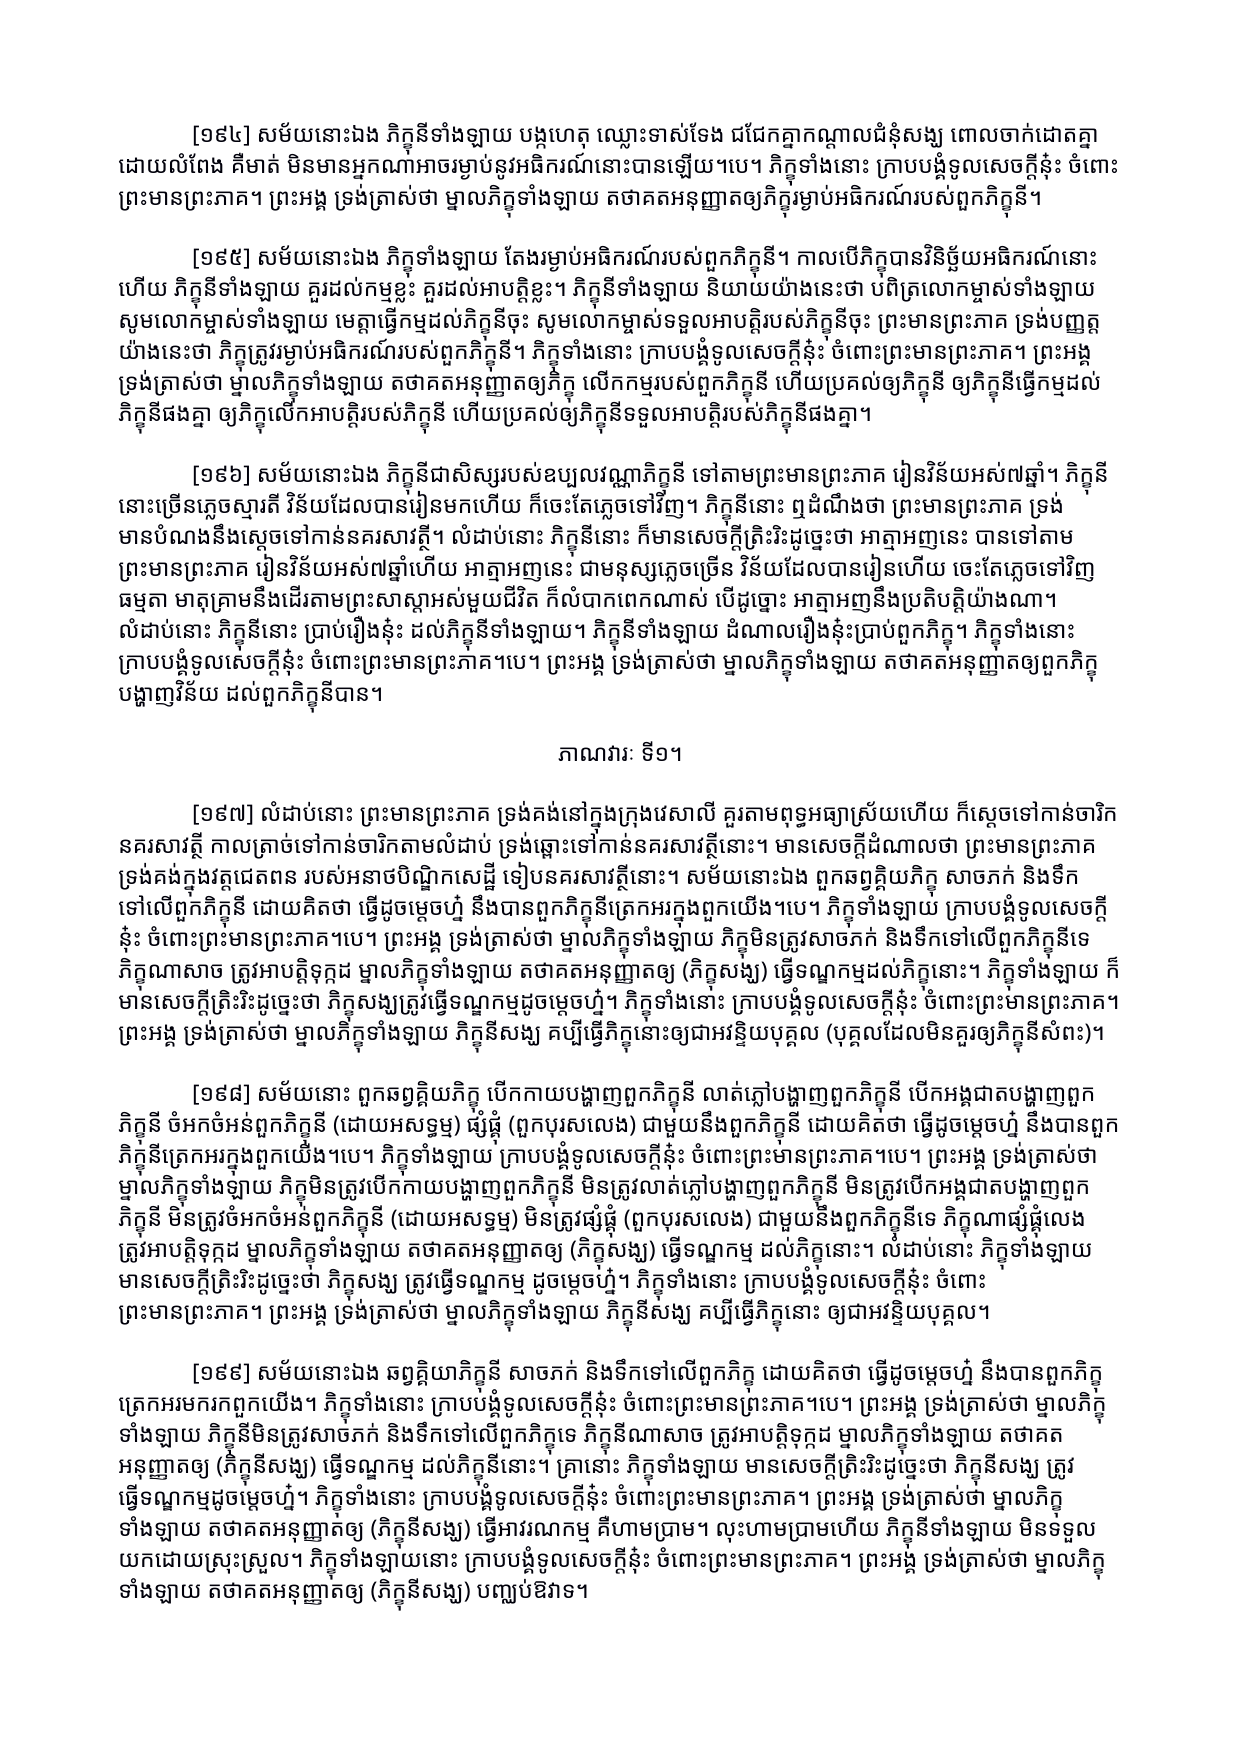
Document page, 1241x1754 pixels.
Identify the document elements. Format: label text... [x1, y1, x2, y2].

text [១៩៦] សម័យនោះឯង ភិក្ខុនីជាសិស្សរបស់ឧប្បលវណ្ណាភិក្ខុនី ទៅតាម​ព្រះមានព្រះភាគ រៀនវិន័យអស់៧ឆ្នាំ។ ភិក្ខុនីនោះច្រើនភ្លេចស្មារតី វិន័យដែល​បានរៀនមកហើយ ក៏ចេះតែ​ភ្លេច​ទៅវិញ។ ភិក្ខុនីនោះ ឮដំណឹងថា ព្រះមានព្រះភាគ ទ្រង់មានបំណង​នឹងស្តេចទៅកាន់នគរ​សាវត្ថី។ លំដាប់នោះ ភិក្ខុនីនោះ ក៏មានសេចក្តីត្រិះរិះដូច្នេះថា អាត្មាអញនេះ បានទៅតាម​ព្រះមានព្រះភាគ រៀនវិន័យ​អស់៧ឆ្នាំហើយ អាត្មាអញនេះ ជាមនុស្ស​ភ្លេចច្រើន វិន័យ​ដែល​បាន​រៀនហើយ ចេះតែ​ភ្លេចទៅវិញ ធម្មតា មាតុគ្រាមនឹងដើរតាមព្រះសាស្តាអស់មួយជីវិត ក៏លំបាក​ពេកណាស់ បើដូច្នោះ អាត្មាអញនឹងប្រតិបត្តិ​យ៉ាងណា។ លំដាប់នោះ ភិក្ខុនីនោះ ប្រាប់​រឿង​នុ៎ះ​ ដល់​ភិក្ខុនីទាំងឡាយ។ ភិក្ខុនីទាំងឡាយ ដំណាលរឿងនុ៎ះប្រាប់ពួកភិក្ខុ។ ភិក្ខុទាំងនោះ ក្រាបបង្គំទូលសេចក្តីនុ៎ះ ចំពោះព្រះមានព្រះភាគ។បេ។ ព្រះអង្គ ទ្រង់​ត្រាស់ថា ម្នាលភិក្ខុ​ទាំងឡាយ តថាគតអនុញ្ញាតឲ្យ​ពួកភិក្ខុបង្ហាញវិន័យ​ ដល់ពួកភិក្ខុនីបាន។ [118, 458, 1122, 708]
text [១៩៥] សម័យនោះឯង ភិក្ខុទាំងឡាយ តែងរម្ងាប់អធិករណ៍របស់ពួកភិក្ខុនី។ កាល​បើ​ភិក្ខុ​បានវិនិច្ឆ័យ​អធិករណ៍នោះហើយ ភិក្ខុនីទាំងឡាយ គួរដល់កម្មខ្លះ គួរដល់អាបត្តិខ្លះ។ ភិក្ខុនី​ទាំងឡាយ និយាយយ៉ាងនេះថា បពិត្រលោកម្ចាស់ទាំងឡាយ សូមលោកម្ចាស់ទាំងឡាយ មេត្តា​ធ្វើកម្មដល់ភិក្ខុនីចុះ សូមលោកម្ចាស់ទទួលអាបត្តិ​របស់ភិក្ខុនីចុះ ព្រះមានព្រះភាគ ទ្រង់បញ្ញត្ត​យ៉ាង​នេះថា ភិក្ខុត្រូវរម្ងាប់​អធិករណ៍របស់ពួកភិក្ខុនី។ ភិក្ខុទាំងនោះ ក្រាបបង្គំទូលសេចក្តីនុ៎ះ ចំពោះព្រះមានព្រះភាគ។ ព្រះអង្គ ទ្រង់​ត្រាស់ថា ម្នាលភិក្ខុទាំងឡាយ តថាគតអនុញ្ញាតឲ្យ​ភិក្ខុ លើកកម្មរបស់ពួកភិក្ខុនី ហើយប្រគល់ឲ្យភិក្ខុនី ឲ្យភិក្ខុនី​ធ្វើកម្មដល់​ភិក្ខុនីផងគ្នា ឲ្យភិក្ខុលើក​អាបត្តិរបស់ភិក្ខុនី ហើយប្រគល់ឲ្យភិក្ខុនីទទួលអាបត្តិរបស់​ភិក្ខុនីផងគ្នា។ [118, 241, 1122, 428]
text ភាណវារៈ ទី១។ [118, 737, 1122, 768]
text [១៩៧] លំដាប់នោះ ព្រះមានព្រះភាគ ទ្រង់គង់នៅក្នុងក្រុងវេសាលី គួរតាមពុទ្ធ​អធ្យាស្រ័យហើយ ក៏ស្តេច​ទៅកាន់ចារិក​នគរសាវត្ថី កាលត្រាច់ទៅកាន់ចារិកតាមលំដាប់ ទ្រង់​ឆ្ពោះ​ទៅកាន់​នគរសាវត្ថីនោះ។ មានសេចក្តីដំណាលថា ព្រះមានព្រះភាគ ទ្រង់គង់ក្នុងវត្តជេតពន របស់អនាថបិណ្ឌិកសេដ្ឋី ទៀបនគរសាវត្ថីនោះ។ សម័យនោះឯង ពួកឆព្វគ្គិយភិក្ខុ សាចភក់ និងទឹក​ទៅលើពួកភិក្ខុនី ដោយគិតថា ធ្វើដូចម្តេចហ្ន៎ នឹងបានពួកភិក្ខុនីត្រេកអរ​ក្នុងពួក​យើង។បេ។ ភិក្ខុទាំងឡាយ ក្រាបបង្គំទូលសេចក្តីនុ៎ះ ចំពោះព្រះមានព្រះភាគ។បេ។ ព្រះអង្គ ទ្រង់​ត្រាស់ថា ម្នាលភិក្ខុទាំងឡាយ ភិក្ខុមិនត្រូវ​សាចភក់ និងទឹកទៅលើពួកភិក្ខុនីទេ ភិក្ខុណាសាច ត្រូវអាបត្តិទុក្កដ ម្នាលភិក្ខុទាំងឡាយ តថាគតអនុញ្ញាតឲ្យ (ភិក្ខុសង្ឃ) ធ្វើទណ្ឌកម្មដល់ភិក្ខុ​នោះ។ ភិក្ខុទាំងឡាយ ក៏មានសេចក្តីត្រិះរិះ​ដូច្នេះថា ភិក្ខុសង្ឃត្រូវធ្វើទណ្ឌកម្មដូចម្តេចហ្ន៎។ ភិក្ខុទាំងនោះ ក្រាបបង្គំទូលសេចក្តីនុ៎ះ ចំពោះព្រះមានព្រះភាគ។ ព្រះអង្គ ទ្រង់​ត្រាស់ថា ម្នាលភិក្ខុទាំងឡាយ ភិក្ខុនីសង្ឃ គប្បីធ្វើភិក្ខុនោះឲ្យជាអវន្ទិយបុគ្គល (បុគ្គល​ដែលមិនគួរ​ឲ្យភិក្ខុនីសំពះ)។ [118, 797, 1122, 1047]
text [១៩៨] សម័យនោះ ពួកឆព្វគ្គិយភិក្ខុ បើកកាយបង្ហាញពួកភិក្ខុនី លាត់ភ្លៅបង្ហាញ​ពួកភិក្ខុនី បើកអង្គជាតបង្ហាញ​ពួកភិក្ខុនី ចំអកចំអន់​ពួកភិក្ខុនី (ដោយ​អសទ្ធម្ម) ផ្សំផ្គុំ (ពួក​បុរសលេង) ជាមួយនឹងពួកភិក្ខុនី ដោយគិតថា ធ្វើដូចម្តេចហ្ន៎ នឹងបានពួក​ភិក្ខុនីត្រេកអរ​ក្នុង​ពួក​យើង។បេ។ ភិក្ខុទាំងឡាយ ក្រាបបង្គំទូលសេចក្តីនុ៎ះ ចំពោះព្រះមានព្រះភាគ។បេ។ ព្រះអង្គ ទ្រង់​ត្រាស់ថា ម្នាលភិក្ខុទាំងឡាយ ភិក្ខុមិនត្រូវបើកកាយបង្ហាញពួកភិក្ខុនី មិនត្រូវលាត់ភ្លៅបង្ហាញ​ពួកភិក្ខុនី មិនត្រូវបើកអង្គជាតបង្ហាញ​ពួកភិក្ខុនី មិនត្រូវចំអកចំអន់​ពួកភិក្ខុនី (ដោយ​អសទ្ធម្ម) មិនត្រូវផ្សំផ្គុំ (ពួក​បុរសលេង) ជាមួយនឹងពួកភិក្ខុនីទេ ភិក្ខុណាផ្សំផ្គុំលេង ត្រូវអាបត្តិទុក្កដ ម្នាលភិក្ខុទាំងឡាយ តថាគតអនុញ្ញាតឲ្យ (ភិក្ខុសង្ឃ) ធ្វើទណ្ឌកម្ម ដល់ភិក្ខុនោះ។ លំដាប់នោះ ភិក្ខុទាំងឡាយ មានសេចក្តីត្រិះរិះ​ដូច្នេះថា ភិក្ខុសង្ឃ​ ត្រូវធ្វើទណ្ឌកម្ម ដូចម្តេចហ្ន៎។ ភិក្ខុទាំងនោះ ក្រាបបង្គំទូលសេចក្តីនុ៎ះ ចំពោះព្រះមានព្រះភាគ។ ព្រះអង្គ ទ្រង់​ត្រាស់ថា ម្នាលភិក្ខុទាំងឡាយ ភិក្ខុនីសង្ឃ គប្បី​ធ្វើភិក្ខុនោះ ឲ្យជាអវន្ទិយបុគ្គល។ [118, 1076, 1122, 1326]
text [១៩៤] សម័យនោះឯង ភិក្ខុនីទាំងឡាយ បង្កហេតុ ឈ្លោះទាស់ទែង ជជែកគ្នា​កណ្តាល​ជំនុំសង្ឃ ពោលចាក់ដោតគ្នាដោយលំពែង គឺមាត់ មិនមានអ្នកណាអាចរម្ងាប់​នូវអធិករណ៍នោះ​បានឡើយ។បេ។ ភិក្ខុទាំងនោះ ក្រាបបង្គំទូលសេចក្តីនុ៎ះ ចំពោះព្រះមានព្រះភាគ។ ព្រះអង្គ ទ្រង់​ត្រាស់ថា ម្នាលភិក្ខុទាំងឡាយ តថាគតអនុញ្ញាតឲ្យ​ភិក្ខុរម្ងាប់​អធិករណ៍របស់ពួកភិក្ខុនី។ [118, 118, 1122, 212]
text [១៩៩] សម័យនោះឯង ឆព្វគ្គិយាភិក្ខុនី សាចភក់ និងទឹកទៅលើពួកភិក្ខុ ដោយគិតថា ធ្វើដូចម្តេចហ្ន៎ នឹងបានពួកភិក្ខុត្រេកអរមករកពួកយើង។ ភិក្ខុទាំងនោះ ក្រាបបង្គំទូលសេចក្តីនុ៎ះ ចំពោះព្រះមានព្រះភាគ។បេ។ ព្រះអង្គ ទ្រង់​ត្រាស់ថា ម្នាលភិក្ខុទាំងឡាយ ភិក្ខុនីមិនត្រូវសាច​ភក់ និងទឹក​ទៅលើពួកភិក្ខុទេ ភិក្ខុនីណាសាច ត្រូវអាបត្តិទុក្កដ ម្នាលភិក្ខុទាំងឡាយ តថាគតអនុញ្ញាត​ឲ្យ (ភិក្ខុនីសង្ឃ) ធ្វើទណ្ឌកម្ម ដល់ភិក្ខុនីនោះ។ គ្រានោះ ភិក្ខុទាំងឡាយ មានសេចក្តីត្រិះរិះ​ដូច្នេះថា ភិក្ខុនីសង្ឃ ត្រូវធ្វើទណ្ឌកម្មដូចម្តេចហ្ន៎។ ភិក្ខុទាំងនោះ ក្រាបបង្គំទូលសេចក្តីនុ៎ះ ចំពោះព្រះមានព្រះភាគ។ ព្រះអង្គ ទ្រង់​ត្រាស់ថា ម្នាលភិក្ខុទាំងឡាយ តថាគតអនុញ្ញាតឲ្យ (ភិក្ខុនីសង្ឃ) ធ្វើអាវរណកម្ម គឺហាមប្រាម។ លុះហាមប្រាមហើយ ភិក្ខុនីទាំងឡាយ មិនទទួល​យកដោយស្រុះស្រួល។ ភិក្ខុទាំងឡាយនោះ ក្រាបបង្គំទូលសេចក្តីនុ៎ះ ចំពោះព្រះមានព្រះភាគ។ ព្រះអង្គ ទ្រង់​ត្រាស់ថា ម្នាលភិក្ខុទាំងឡាយ តថាគតអនុញ្ញាតឲ្យ (ភិក្ខុនីសង្ឃ) បញ្ឈប់ឱវាទ។ [118, 1356, 1122, 1606]
